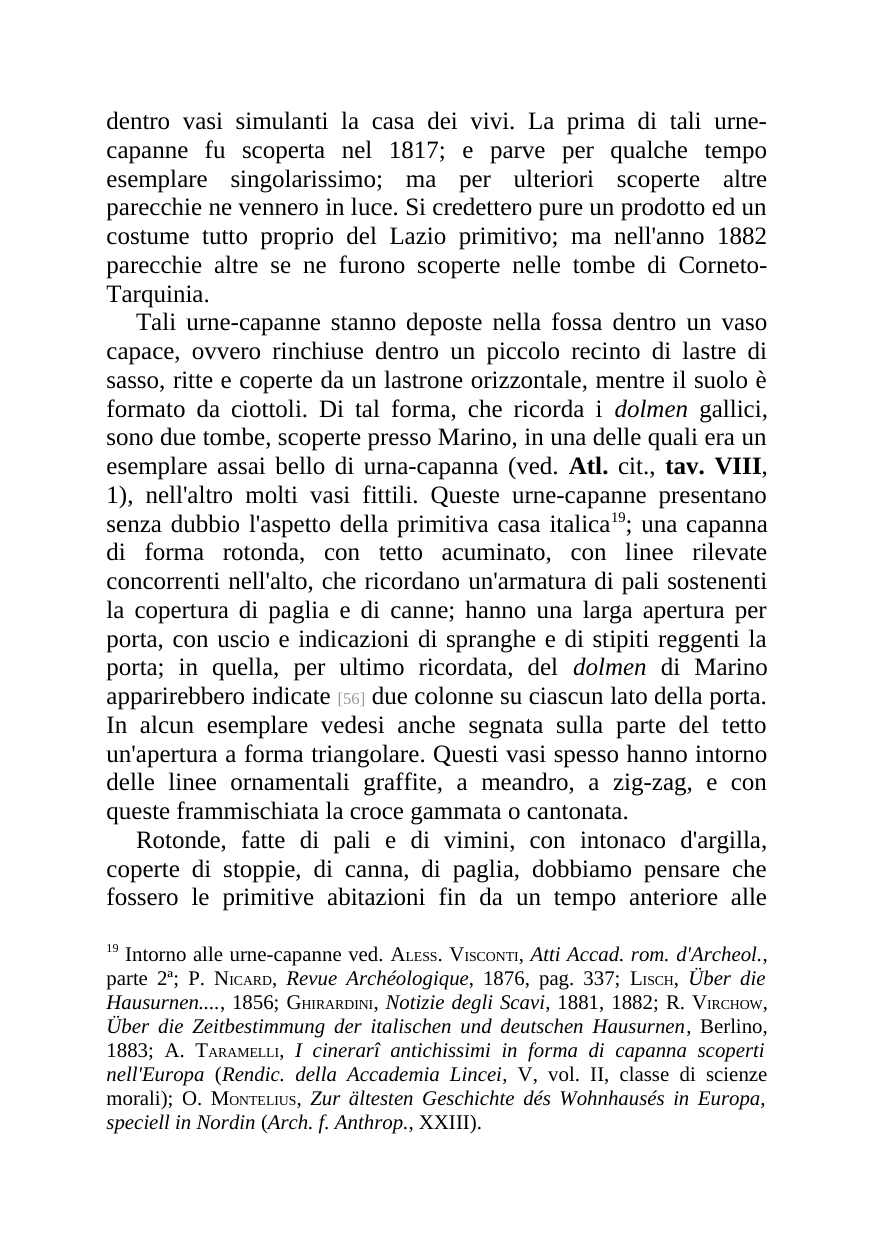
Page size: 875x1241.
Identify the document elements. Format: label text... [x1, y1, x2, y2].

text dentro vasi simulanti la casa dei vivi. La prima di tali urne-capanne fu scoperta nel 1817; e parve per qualche tempo esemplare singolarissimo; ma per ulteriori scoperte altre parecchie ne vennero in luce. Si credettero pure un prodotto ed un costume tutto proprio del Lazio primitivo; ma nell'anno 1882 parecchie altre se ne furono scoperte nelle tombe di Corneto-Tarquinia. [106, 106, 768, 307]
text Rotonde, fatte di pali e di vimini, con intonaco d'argilla, coperte di stoppie, di canna, di paglia, dobbiamo pensare che fossero le primitive abitazioni fin da un tempo anteriore alle [106, 825, 768, 911]
text Intorno alle urne-capanne ved. Aless. Visconti, Atti Accad. rom. d'Archeol., parte 2ª; P. Nicard, Revue Archéologique, 1876, pag. 337; Lisch, Über die Hausurnen...., 1856; Ghirardini, Notizie degli Scavi, 1881, 1882; R. Virchow, Über die Zeitbestimmung der italischen und deutschen Hausurnen, Berlino, 1883; A. Taramelli, I cinerarî antichissimi in forma di capanna scoperti nell'Europa (Rendic. della Accademia Lincei, V, vol. II, classe di scienze morali); O. Montelius, Zur ältesten Geschichte dés Wohnhausés in Europa, speciell in Nordin (Arch. f. Anthrop., XXIII). [106, 941, 768, 1134]
text Tali urne-capanne stanno deposte nella fossa dentro un vaso capace, ovvero rinchiuse dentro un piccolo recinto di lastre di sasso, ritte e coperte da un lastrone orizzontale, mentre il suolo è formato da ciottoli. Di tal forma, che ricorda i dolmen gallici, sono due tombe, scoperte presso Marino, in una delle quali era un esemplare assai bello di urna-capanna (ved. Atl. cit., tav. VIII, 1), nell'altro molti vasi fittili. Queste urne-capanne presentano senza dubbio l'aspetto della primitiva casa italica; una capanna di forma rotonda, con tetto acuminato, con linee rilevate concorrenti nell'alto, che ricordano un'armatura di pali sostenenti la copertura di paglia e di canne; hanno una larga apertura per porta, con uscio e indicazioni di spranghe e di stipiti reggenti la porta; in quella, per ultimo ricordata, del dolmen di Marino apparirebbero indicate [56] due colonne su ciascun lato della porta. In alcun esemplare vedesi anche segnata sulla parte del tetto un'apertura a forma triangolare. Questi vasi spesso hanno intorno delle linee ornamentali graffite, a meandro, a zig-zag, e con queste frammischiata la croce gammata o cantonata. [106, 307, 768, 825]
